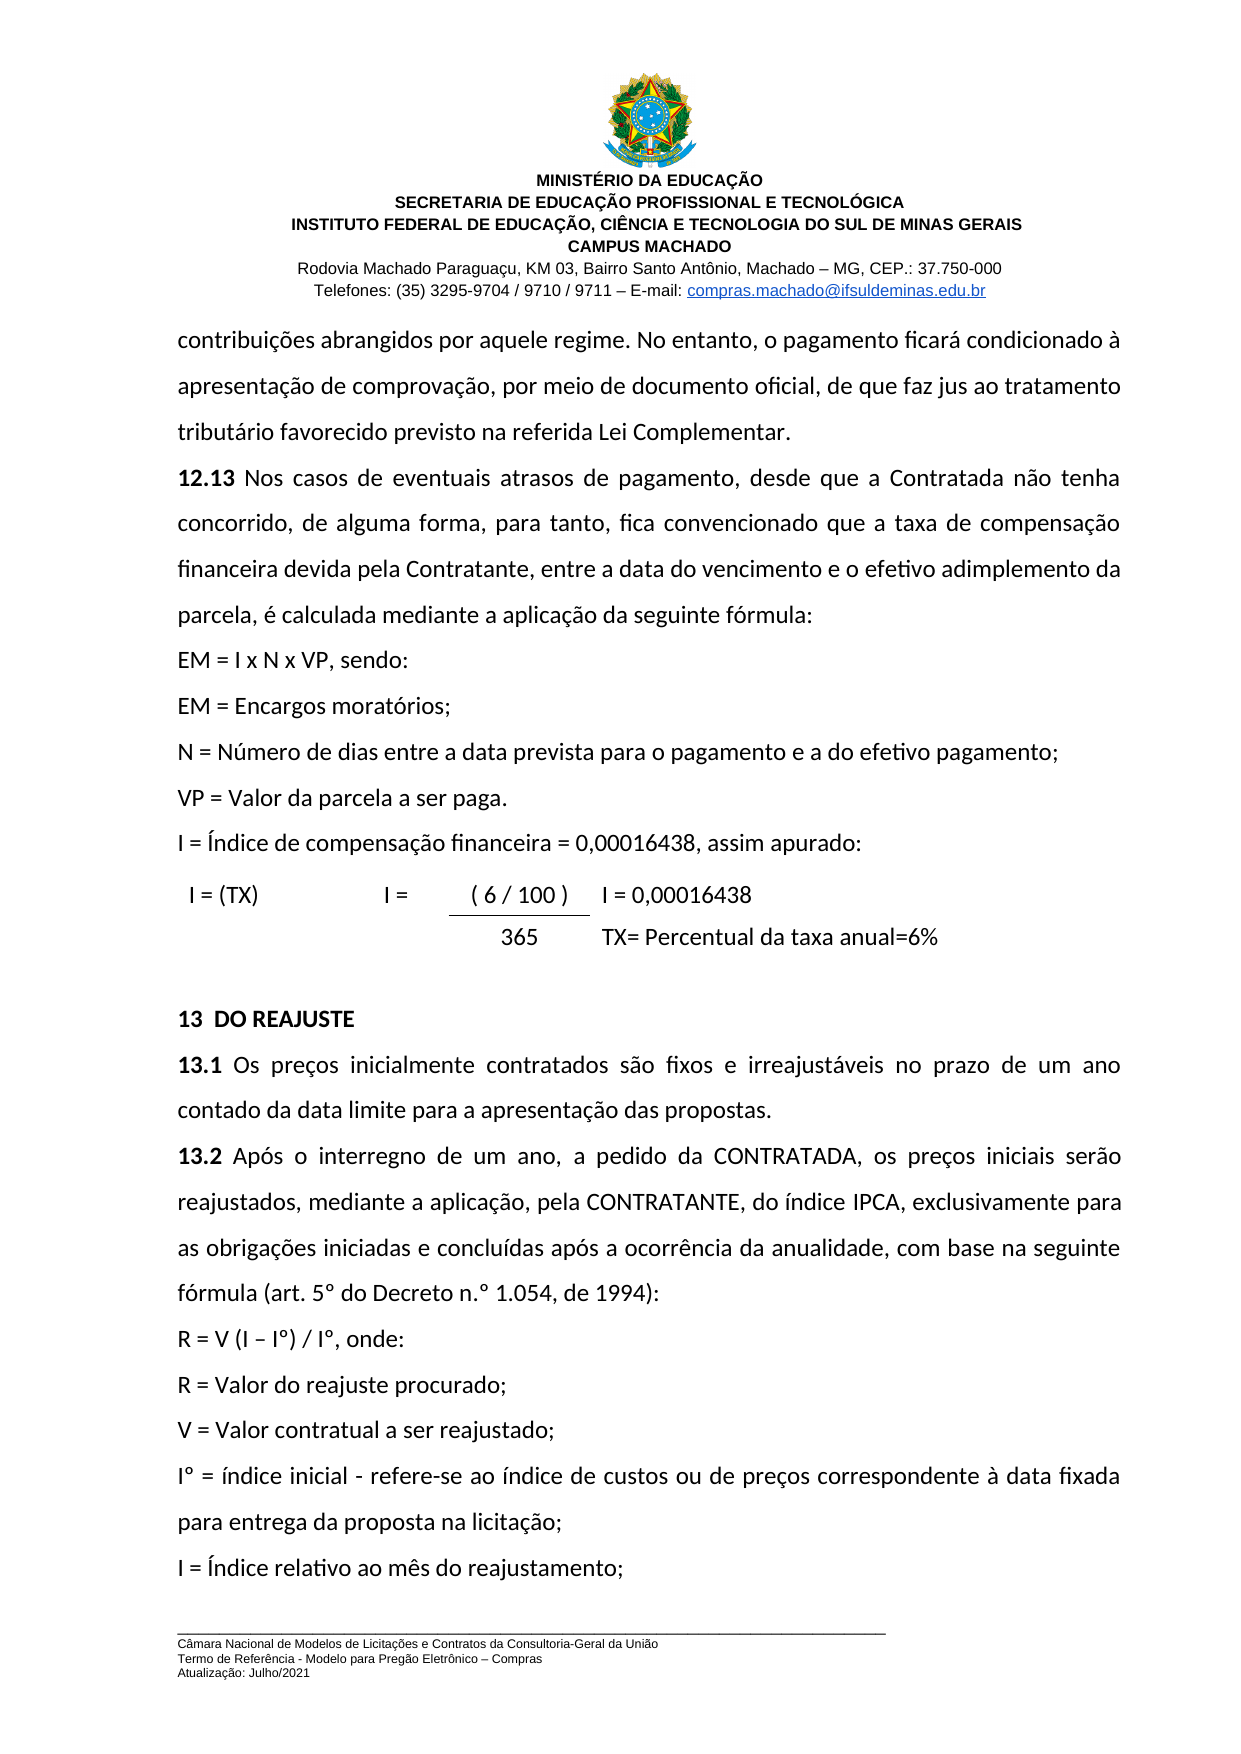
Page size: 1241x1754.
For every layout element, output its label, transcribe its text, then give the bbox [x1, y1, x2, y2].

text R = V (I – Iº) / Iº, onde: [177, 1323, 1122, 1354]
text EM = I x N x VP, sendo: [177, 645, 1122, 675]
table_header I = 0,00016438 [590, 873, 993, 915]
picture [669, 149, 680, 155]
text N = Número de dias entre a data prevista para o pagamento e a do efetivo pagamento; [177, 736, 1122, 767]
picture [643, 163, 658, 168]
text R = Valor do reajuste procurado; [177, 1369, 1122, 1399]
table_cell TX= Percentual da taxa anual=6% [590, 915, 993, 957]
text VP = Valor da parcela a ser paga. [177, 782, 1122, 812]
table_header ( 6 / 100 ) [449, 873, 590, 915]
table_cell [373, 915, 448, 957]
text 12.13 Nos casos de eventuais atrasos de pagamento, desde que a Contratada não tenha concorrido, de alguma forma, para tanto, fica convencionado que a taxa de compensação financeira devida pela Contratante, entre a data do vencimento e o efetivo adimplemento da parcela, é calculada mediante a aplicação da seguinte fórmula: [177, 462, 1122, 629]
text 13.2 Após o interregno de um ano, a pedido da CONTRATADA, os preços iniciais serão reajustados, mediante a aplicação, pela CONTRATANTE, do índice IPCA, exclusivamente para as obrigações iniciadas e concluídas após a ocorrência da anualidade, com base na seguinte fórmula (art. 5º do Decreto n.º 1.054, de 1994): [177, 1140, 1122, 1308]
text 13 DO REAJUSTE [177, 1003, 1122, 1034]
table_header I = (TX) [177, 873, 372, 915]
text contribuições abrangidos por aquele regime. No entanto, o pagamento ficará condicionado à apresentação de comprovação, por meio de documento oficial, de que faz jus ao tratamento tributário favorecido previsto na referida Lei Complementar. [177, 324, 1122, 447]
text EM = Encargos moratórios; [177, 690, 1122, 721]
text V = Valor contratual a ser reajustado; [177, 1415, 1122, 1445]
picture [603, 73, 697, 168]
table_header I = [373, 873, 448, 915]
text 13.1 Os preços inicialmente contratados são fixos e irreajustáveis no prazo de um ano contado da data limite para a apresentação das propostas. [177, 1049, 1122, 1125]
table_cell [177, 915, 372, 957]
table_cell 365 [449, 916, 590, 957]
text I = Índice relativo ao mês do reajustamento; [177, 1552, 1122, 1582]
text I = Índice de compensação financeira = 0,00016438, assim apurado: [177, 828, 1122, 858]
text Iº = índice inicial - refere-se ao índice de custos ou de preços correspondente à data fixada para entrega da proposta na licitação; [177, 1460, 1122, 1537]
